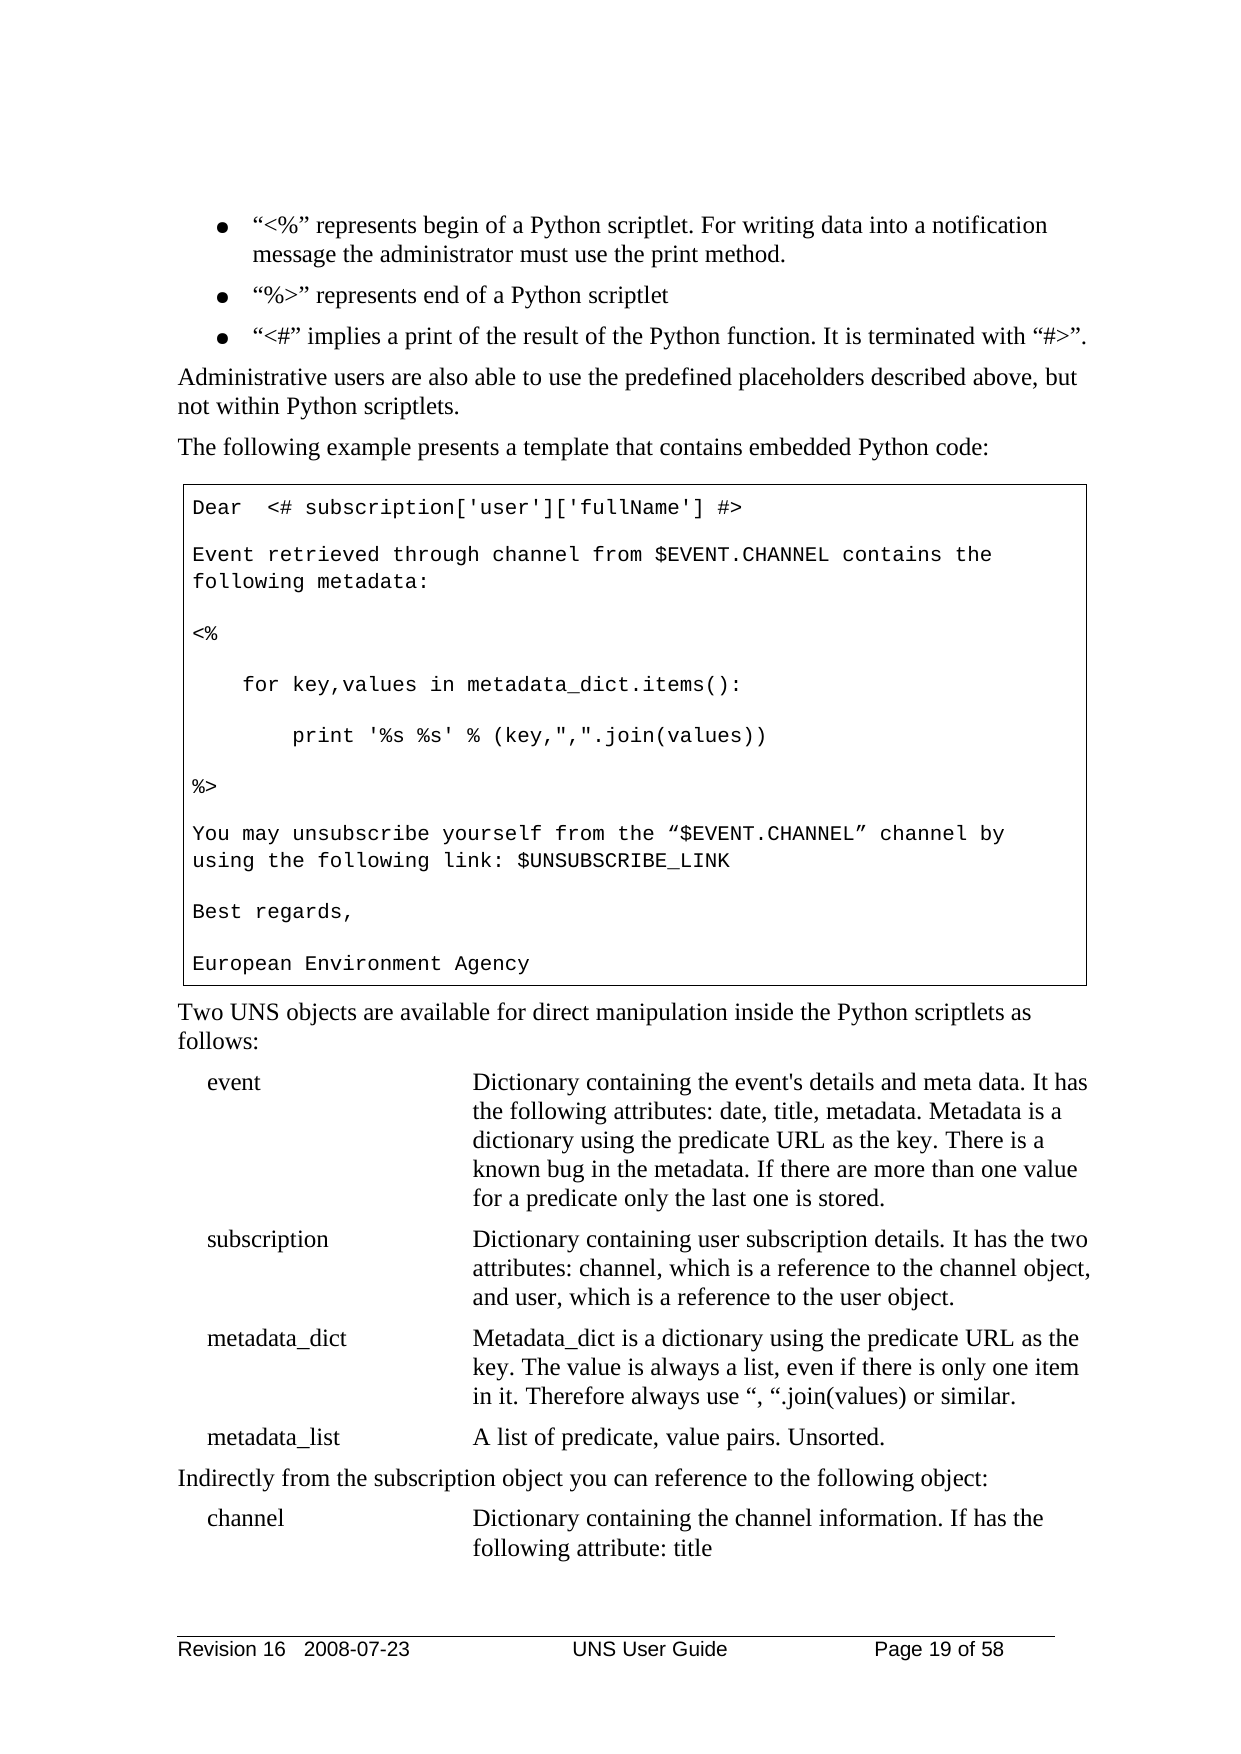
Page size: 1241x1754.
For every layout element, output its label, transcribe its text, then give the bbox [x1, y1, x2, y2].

text for key,values in metadata_dict.items(): [184, 661, 1086, 697]
list metadata_dict Metadata_dict is a dictionary using the predicate URL as the key. The value is always a list, even if there is only one item in it. Therefore always use “, “.join(values) or similar. [207, 1323, 1092, 1410]
list subscription Dictionary containing user subscription details. It has the two attributes: channel, which is a reference to the channel object, and user, which is a reference to the user object. [207, 1224, 1092, 1311]
list metadata_list A list of predicate, value pairs. Unsorted. [207, 1422, 1092, 1451]
text Administrative users are also able to use the predefined placeholders described above, but not within Python scriptlets. [177, 362, 1092, 420]
list “<%” represents begin of a Python scriptlet. For writing data into a notification message the administrator must use the print method. [215, 210, 1092, 268]
text You may unsubscribe yourself from the “$EVENT.CHANNEL” channel by using the following link: $UNSUBSCRIBE_LINK [184, 814, 1086, 874]
text Best regards, [184, 888, 1086, 925]
list channel Dictionary containing the channel information. If has the following attribute: title [207, 1503, 1092, 1561]
text print '%s %s' % (key,",".join(values)) [184, 712, 1086, 748]
text The following example presents a template that contains embedded Python code: [177, 432, 1092, 461]
text European Environment Agency [184, 939, 1086, 985]
text Event retrieved through channel from $EVENT.CHANNEL contains the following metadata: [184, 535, 1086, 595]
list “<#” implies a print of the result of the Python function. It is terminated with “#>”. [215, 321, 1092, 350]
text Two UNS objects are available for direct manipulation inside the Python scriptlets as follows: [177, 997, 1092, 1055]
text Dear <# subscription['user']['fullName'] #> [184, 485, 1086, 521]
text %> [184, 763, 1086, 799]
text <% [184, 609, 1086, 646]
list “%>” represents end of a Python scriptlet [215, 280, 1092, 309]
text Indirectly from the subscription object you can reference to the following object: [177, 1462, 1092, 1492]
list event Dictionary containing the event's details and meta data. It has the following attributes: date, title, metadata. Metadata is a dictionary using the predicate URL as the key. There is a known bug in the metadata. If there are more than one value for a predicate only the last one is stored. [207, 1067, 1092, 1212]
